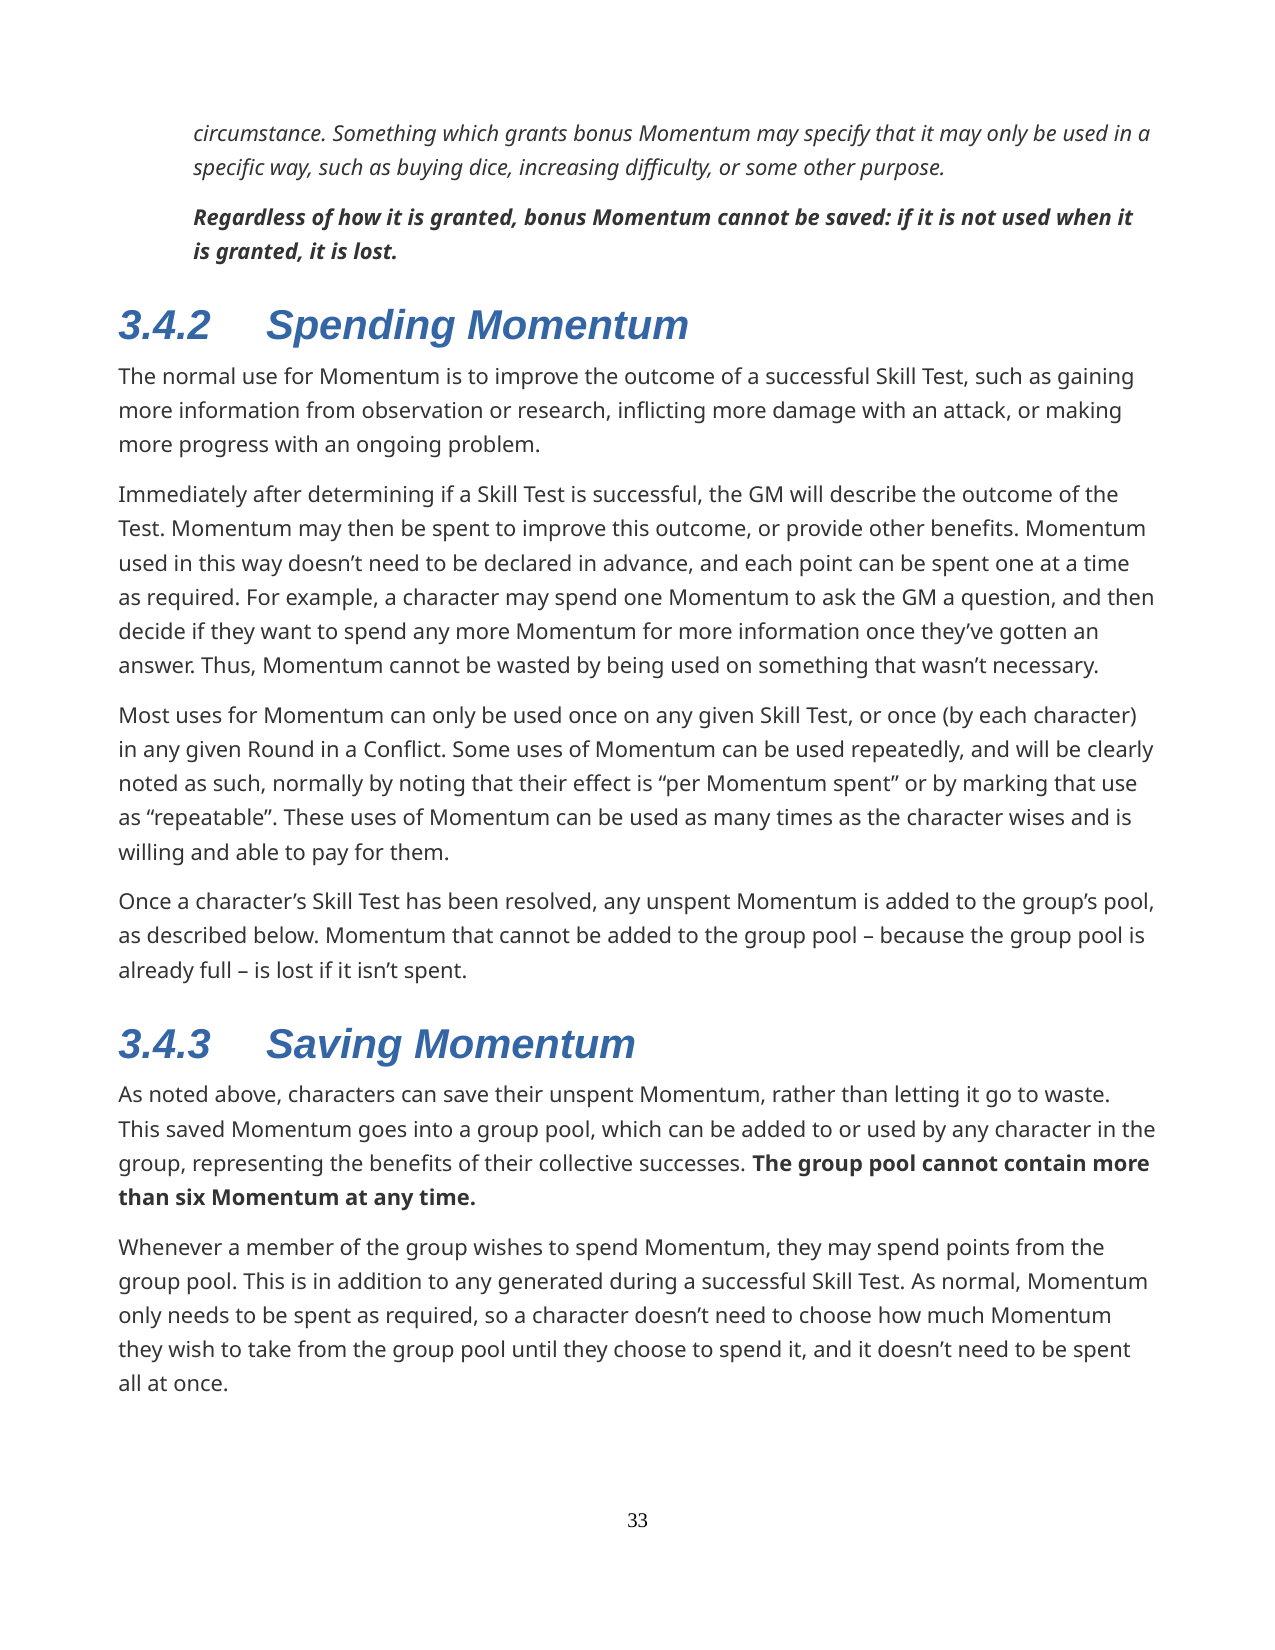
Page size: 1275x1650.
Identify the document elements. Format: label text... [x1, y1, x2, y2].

text Most uses for Momentum can only be used once on any given Skill Test, or once (by each character) in any given Round in a Conflict. Some uses of Momentum can be used repeatedly, and will be clearly noted as such, normally by noting that their effect is “per Momentum spent” or by marking that use as “repeatable”. These uses of Momentum can be used as many times as the character wises and is willing and able to pay for them. [118, 700, 1157, 866]
text The normal use for Momentum is to improve the outcome of a successful Skill Test, such as gaining more information from observation or research, inflicting more damage with an attack, or making more progress with an ongoing problem. [118, 361, 1157, 459]
text Once a character’s Skill Test has been resolved, any unspent Momentum is added to the group’s pool, as described below. Momentum that cannot be added to the group pool – because the group pool is already full – is lost if it isn’t spent. [118, 886, 1157, 984]
text Regardless of how it is granted, bonus Momentum cannot be saved: if it is not used when it is granted, it is lost. [193, 202, 1157, 266]
subtitle Spending Momentum [118, 301, 1157, 348]
text Immediately after determining if a Skill Test is successful, the GM will describe the outcome of the Test. Momentum may then be spent to improve this outcome, or provide other benefits. Momentum used in this way doesn’t need to be declared in advance, and each point can be spent one at a time as required. For example, a character may spend one Momentum to ask the GM a question, and then decide if they want to spend any more Momentum for more information once they’ve gotten an answer. Thus, Momentum cannot be wasted by being used on something that wasn’t necessary. [118, 479, 1157, 680]
subtitle Saving Momentum [118, 1019, 1157, 1067]
text As noted above, characters can save their unspent Momentum, rather than letting it go to waste. This saved Momentum goes into a group pool, which can be added to or used by any character in the group, representing the benefits of their collective successes. The group pool cannot contain more than six Momentum at any time. [118, 1079, 1157, 1212]
text circumstance. Something which grants bonus Momentum may specify that it may only be used in a specific way, such as buying dice, increasing difficulty, or some other purpose. [193, 118, 1157, 182]
text Whenever a member of the group wishes to spend Momentum, they may spend points from the group pool. This is in addition to any generated during a successful Skill Test. As normal, Momentum only needs to be spent as required, so a character doesn’t need to choose how much Momentum they wish to take from the group pool until they choose to spend it, and it doesn’t need to be spent all at once. [118, 1232, 1157, 1398]
